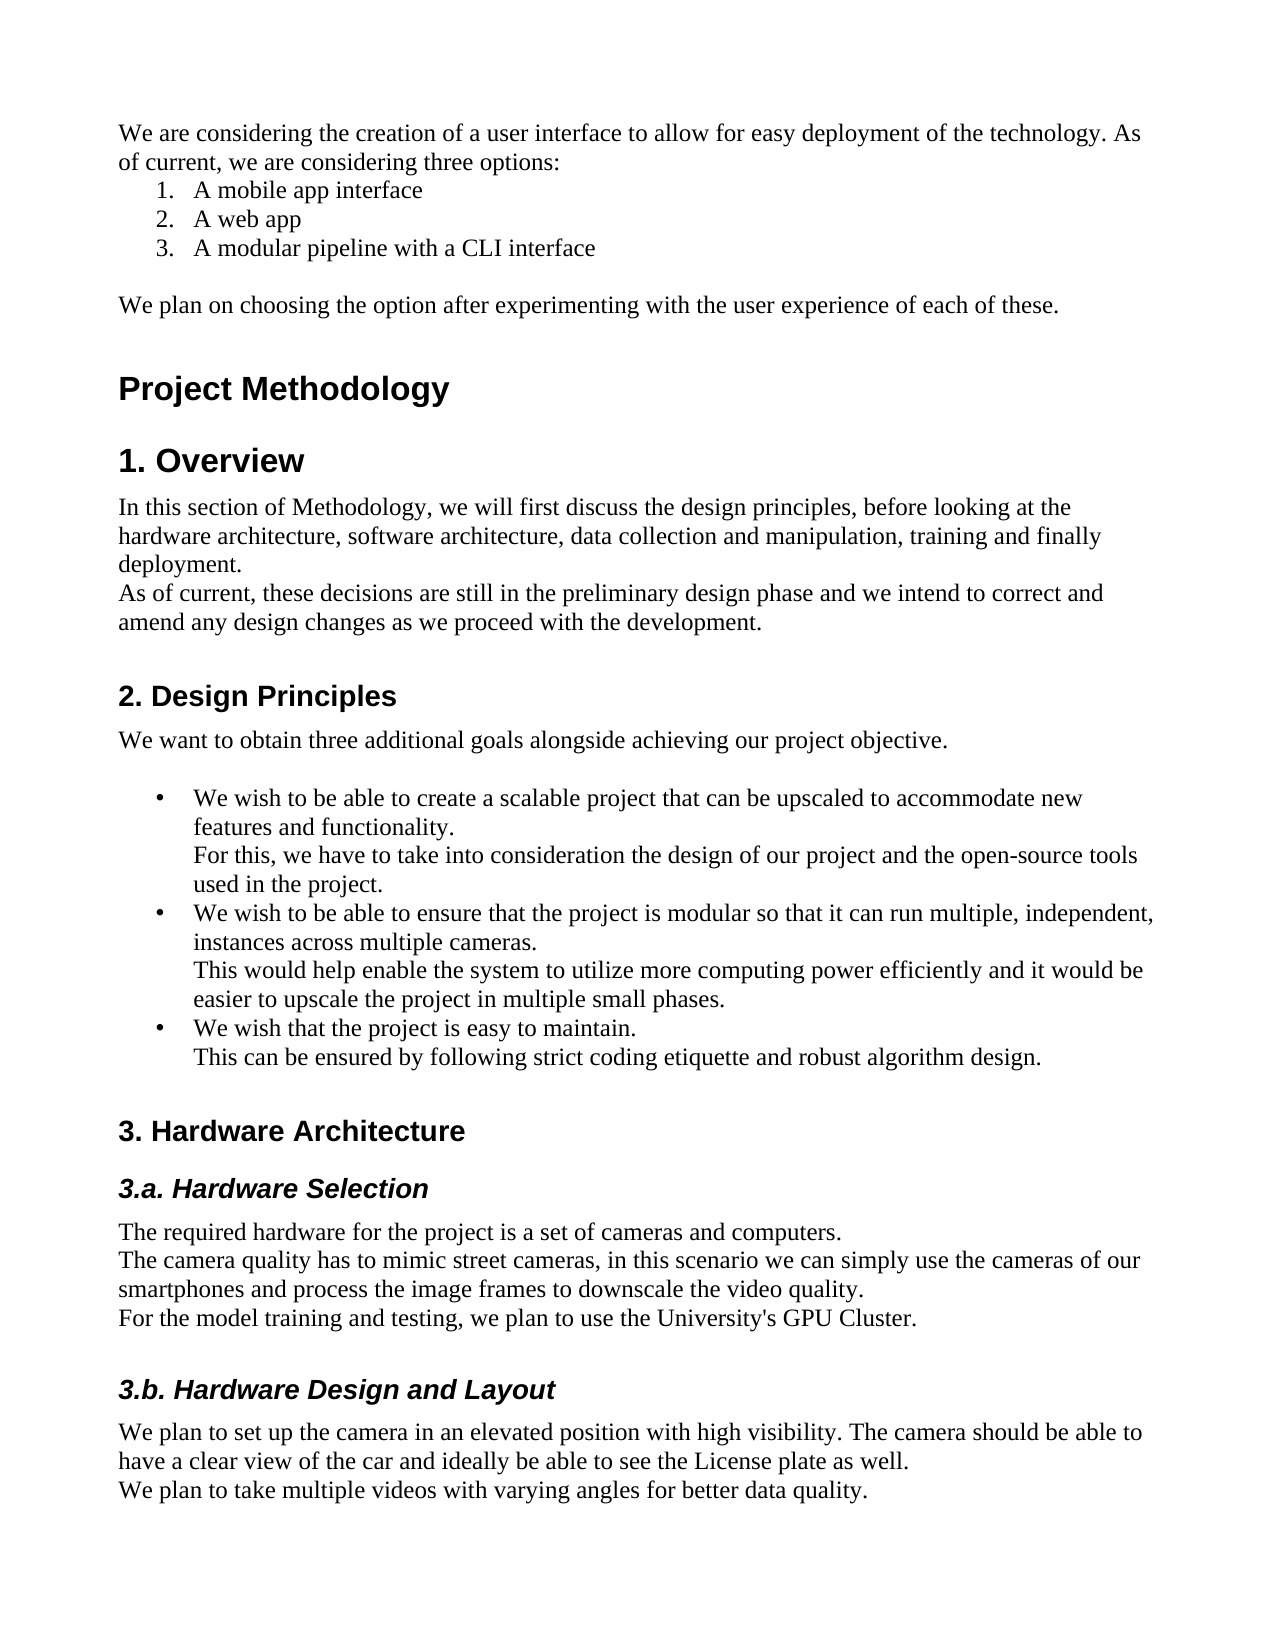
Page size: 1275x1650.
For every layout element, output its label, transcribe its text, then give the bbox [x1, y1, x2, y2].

list We wish to be able to create a scalable project that can be upscaled to accommodate new features and functionality. For this, we have to take into consideration the design of our project and the open-source tools used in the project. [156, 783, 1157, 898]
text We plan to set up the camera in an elevated position with high visibility. The camera should be able to have a clear view of the car and ideally be able to see the License plate as well. We plan to take multiple videos with varying angles for better data quality. [118, 1417, 1157, 1504]
text The required hardware for the project is a set of cameras and computers. The camera quality has to mimic street cameras, in this scenario we can simply use the cameras of our smartphones and process the image frames to downscale the video quality. For the model training and testing, we plan to use the University's GPU Cluster. [118, 1217, 1157, 1332]
list We wish to be able to ensure that the project is modular so that it can run multiple, independent, instances across multiple cameras. This would help enable the system to utilize more computing power efficiently and it would be easier to upscale the project in multiple small phases. [156, 898, 1157, 1013]
list A web app [156, 204, 1157, 233]
subtitle Project Methodology [118, 369, 1157, 408]
subtitle 1. Overview [118, 441, 1157, 479]
text We want to obtain three additional goals alongside achieving our project objective. [118, 725, 1157, 754]
subtitle 3.a. Hardware Selection [118, 1172, 1157, 1204]
subtitle 2. Design Principles [118, 679, 1157, 713]
list A mobile app interface [156, 176, 1157, 204]
list We wish that the project is easy to maintain. This can be ensured by following strict coding etiquette and robust algorithm design. [156, 1013, 1157, 1070]
subtitle 3. Hardware Architecture [118, 1114, 1157, 1147]
subtitle 3.b. Hardware Design and Layout [118, 1373, 1157, 1405]
text We are considering the creation of a user interface to allow for easy deployment of the technology. As of current, we are considering three options: [118, 118, 1157, 176]
list A modular pipeline with a CLI interface [156, 233, 1157, 262]
text We plan on choosing the option after experimenting with the user experience of each of these. [118, 291, 1157, 319]
text In this section of Methodology, we will first discuss the design principles, before looking at the hardware architecture, software architecture, data collection and manipulation, training and finally deployment. As of current, these decisions are still in the preliminary design phase and we intend to correct and amend any design changes as we proceed with the development. [118, 492, 1157, 636]
